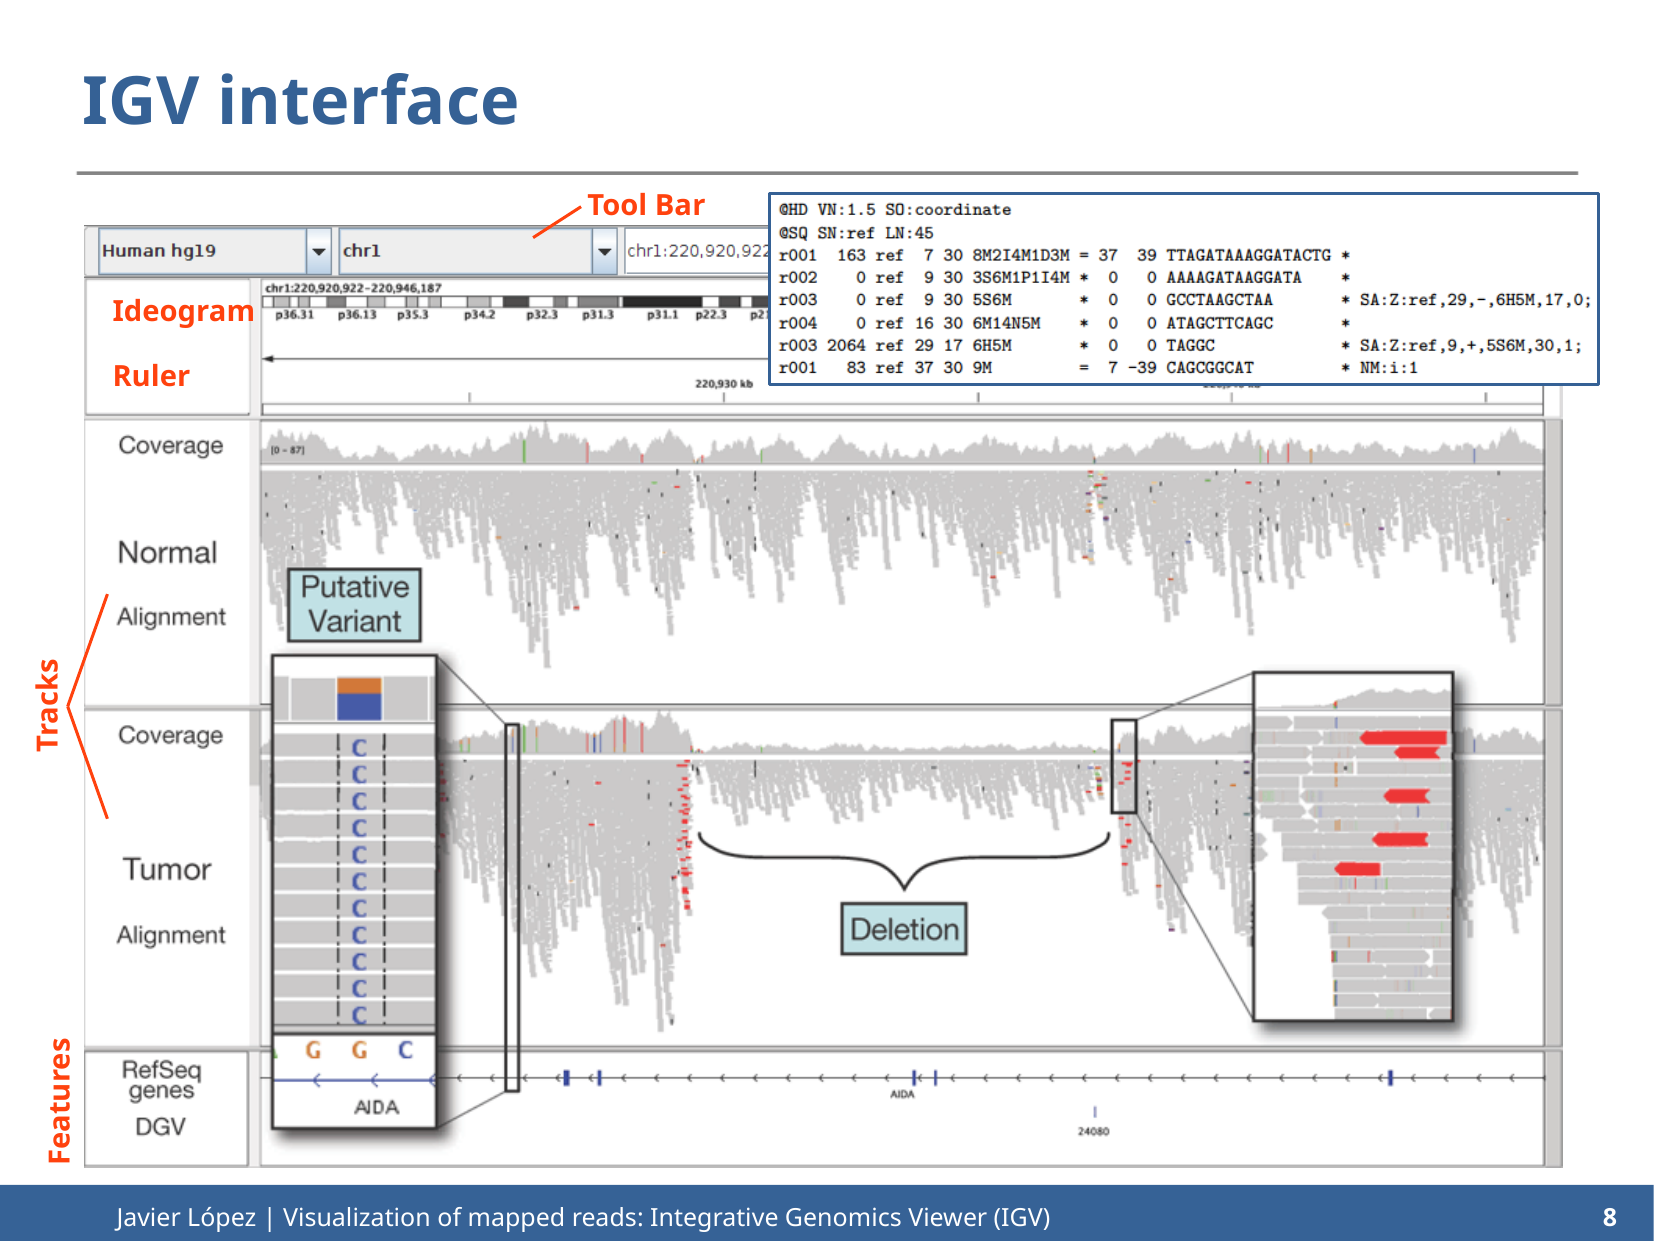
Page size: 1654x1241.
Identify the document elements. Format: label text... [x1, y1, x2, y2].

text_box Tool Bar [572, 176, 757, 226]
title IGV interface [82, 49, 1571, 148]
text_box Ruler [97, 348, 282, 397]
picture [84, 225, 1563, 1168]
text_box Features [30, 996, 80, 1181]
text_box Ideogram [97, 283, 282, 332]
picture [770, 194, 1598, 384]
picture [74, 170, 1580, 175]
text_box Tracks [19, 583, 68, 768]
